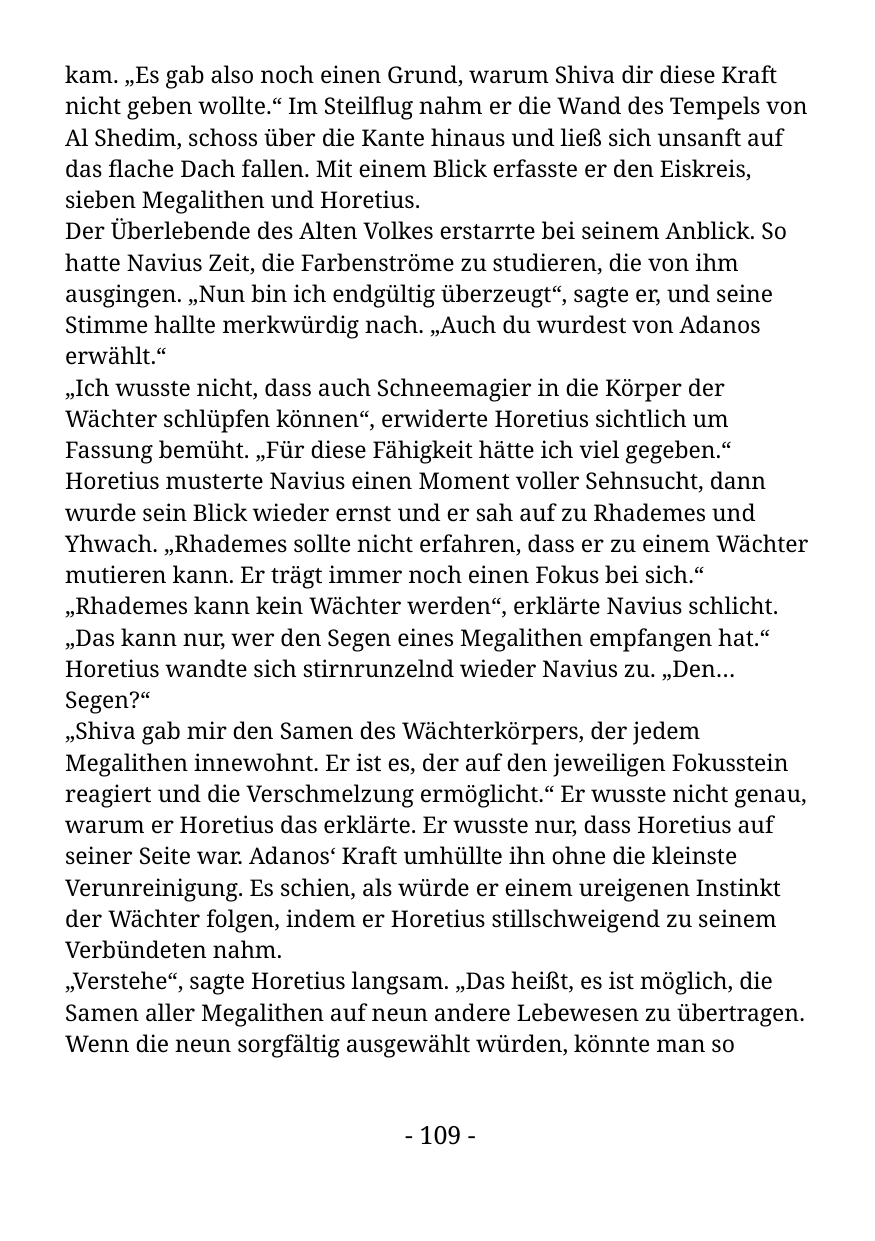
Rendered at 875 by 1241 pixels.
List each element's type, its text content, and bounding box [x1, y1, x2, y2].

text kam. „Es gab also noch einen Grund, warum Shiva dir diese Kraft nicht geben wollte.“ Im Steilflug nahm er die Wand des Tempels von Al Shedim, schoss über die Kante hinaus und ließ sich unsanft auf das flache Dach fallen. Mit einem Blick erfasste er den Eiskreis, sieben Megalithen und Horetius. Der Überlebende des Alten Volkes erstarrte bei seinem Anblick. So hatte Navius Zeit, die Farbenströme zu studieren, die von ihm ausgingen. „Nun bin ich endgültig überzeugt“, sagte er, und seine Stimme hallte merkwürdig nach. „Auch du wurdest von Adanos erwählt.“ „Ich wusste nicht, dass auch Schneemagier in die Körper der Wächter schlüpfen können“, erwiderte Horetius sichtlich um Fassung bemüht. „Für diese Fähigkeit hätte ich viel gegeben.“ Horetius musterte Navius einen Moment voller Sehnsucht, dann wurde sein Blick wieder ernst und er sah auf zu Rhademes und Yhwach. „Rhademes sollte nicht erfahren, dass er zu einem Wächter mutieren kann. Er trägt immer noch einen Fokus bei sich.“ „Rhademes kann kein Wächter werden“, erklärte Navius schlicht. „Das kann nur, wer den Segen eines Megalithen empfangen hat.“ Horetius wandte sich stirnrunzelnd wieder Navius zu. „Den… Segen?“ „Shiva gab mir den Samen des Wächterkörpers, der jedem Megalithen innewohnt. Er ist es, der auf den jeweiligen Fokusstein reagiert und die Verschmelzung ermöglicht.“ Er wusste nicht genau, warum er Horetius das erklärte. Er wusste nur, dass Horetius auf seiner Seite war. Adanos‘ Kraft umhüllte ihn ohne die kleinste Verunreinigung. Es schien, als würde er einem ureigenen Instinkt der Wächter folgen, indem er Horetius stillschweigend zu seinem Verbündeten nahm. „Verstehe“, sagte Horetius langsam. „Das heißt, es ist möglich, die Samen aller Megalithen auf neun andere Lebewesen zu übertragen. Wenn die neun sorgfältig ausgewählt würden, könnte man so [65, 59, 809, 1059]
